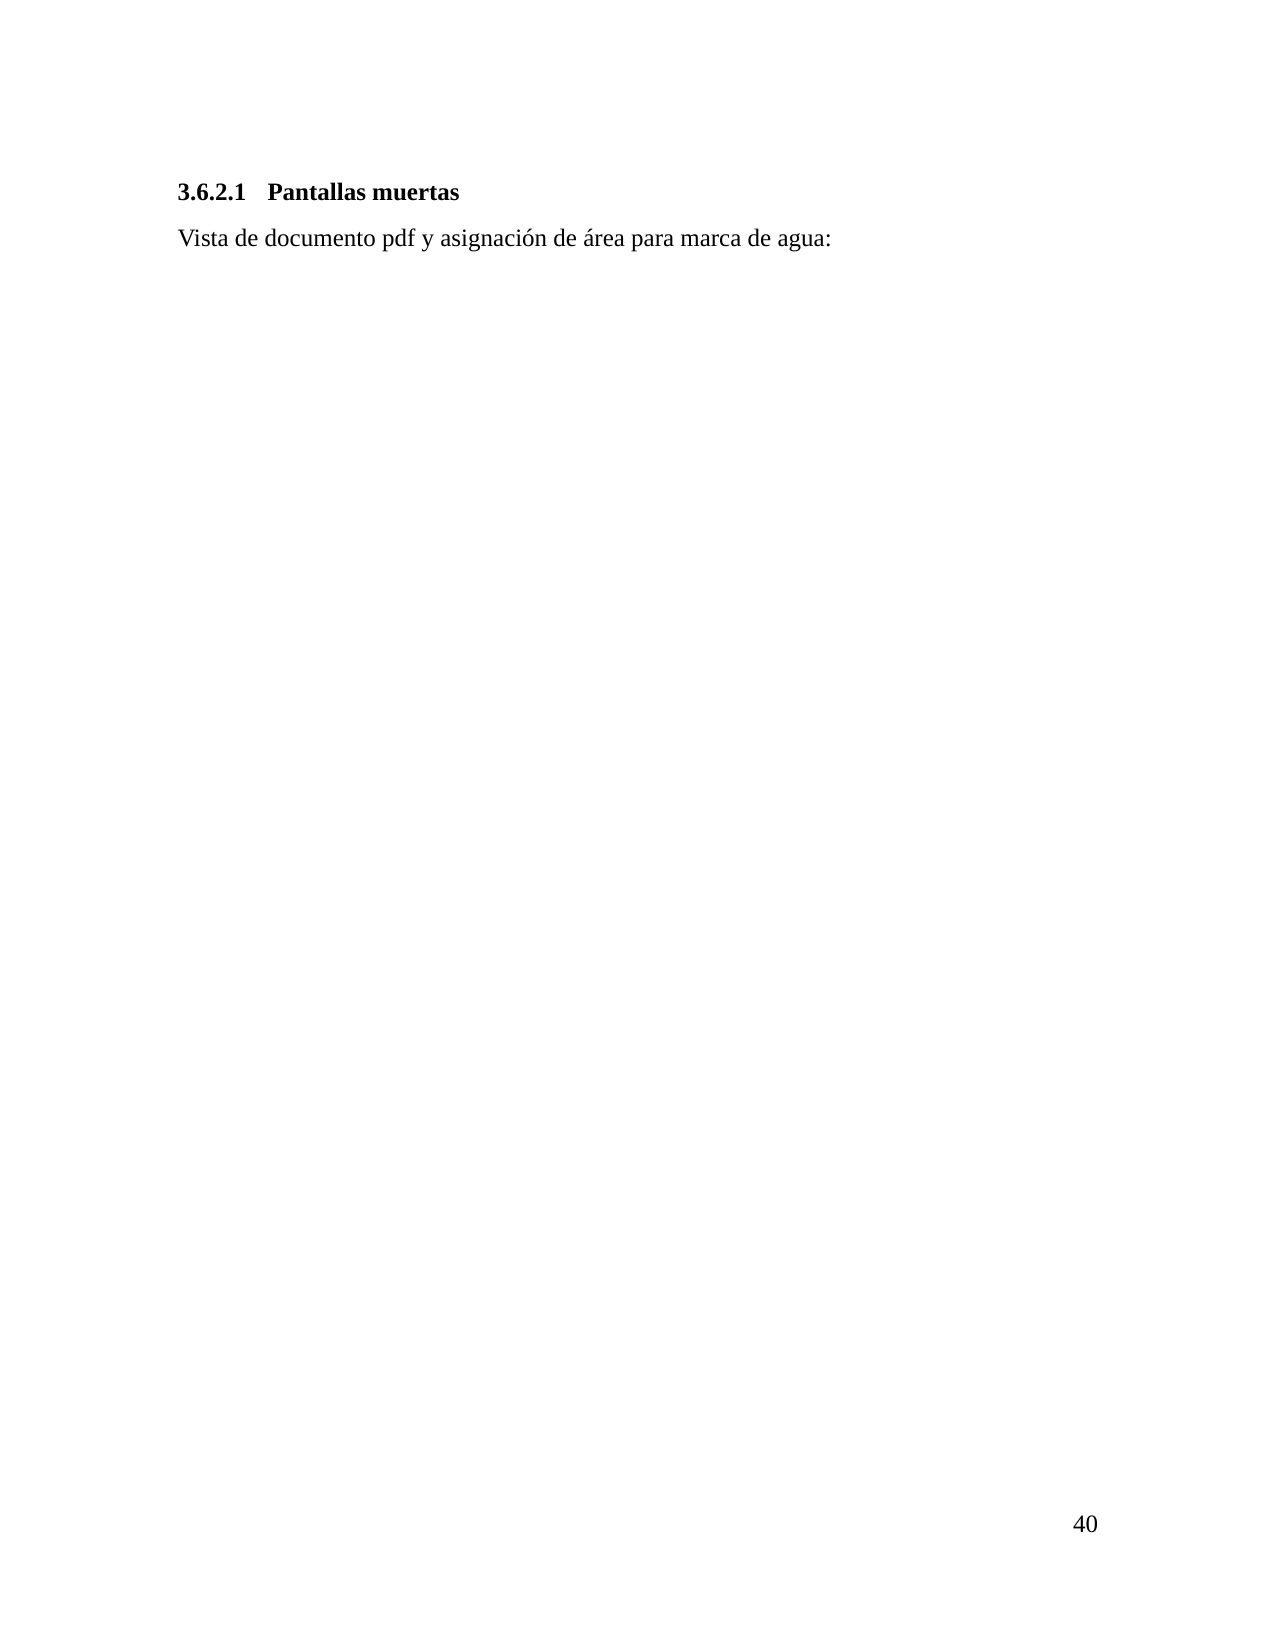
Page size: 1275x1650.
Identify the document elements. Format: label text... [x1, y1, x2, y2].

subtitle Pantallas muertas [177, 177, 1098, 206]
text Vista de documento pdf y asignación de área para marca de agua: [177, 223, 1098, 251]
